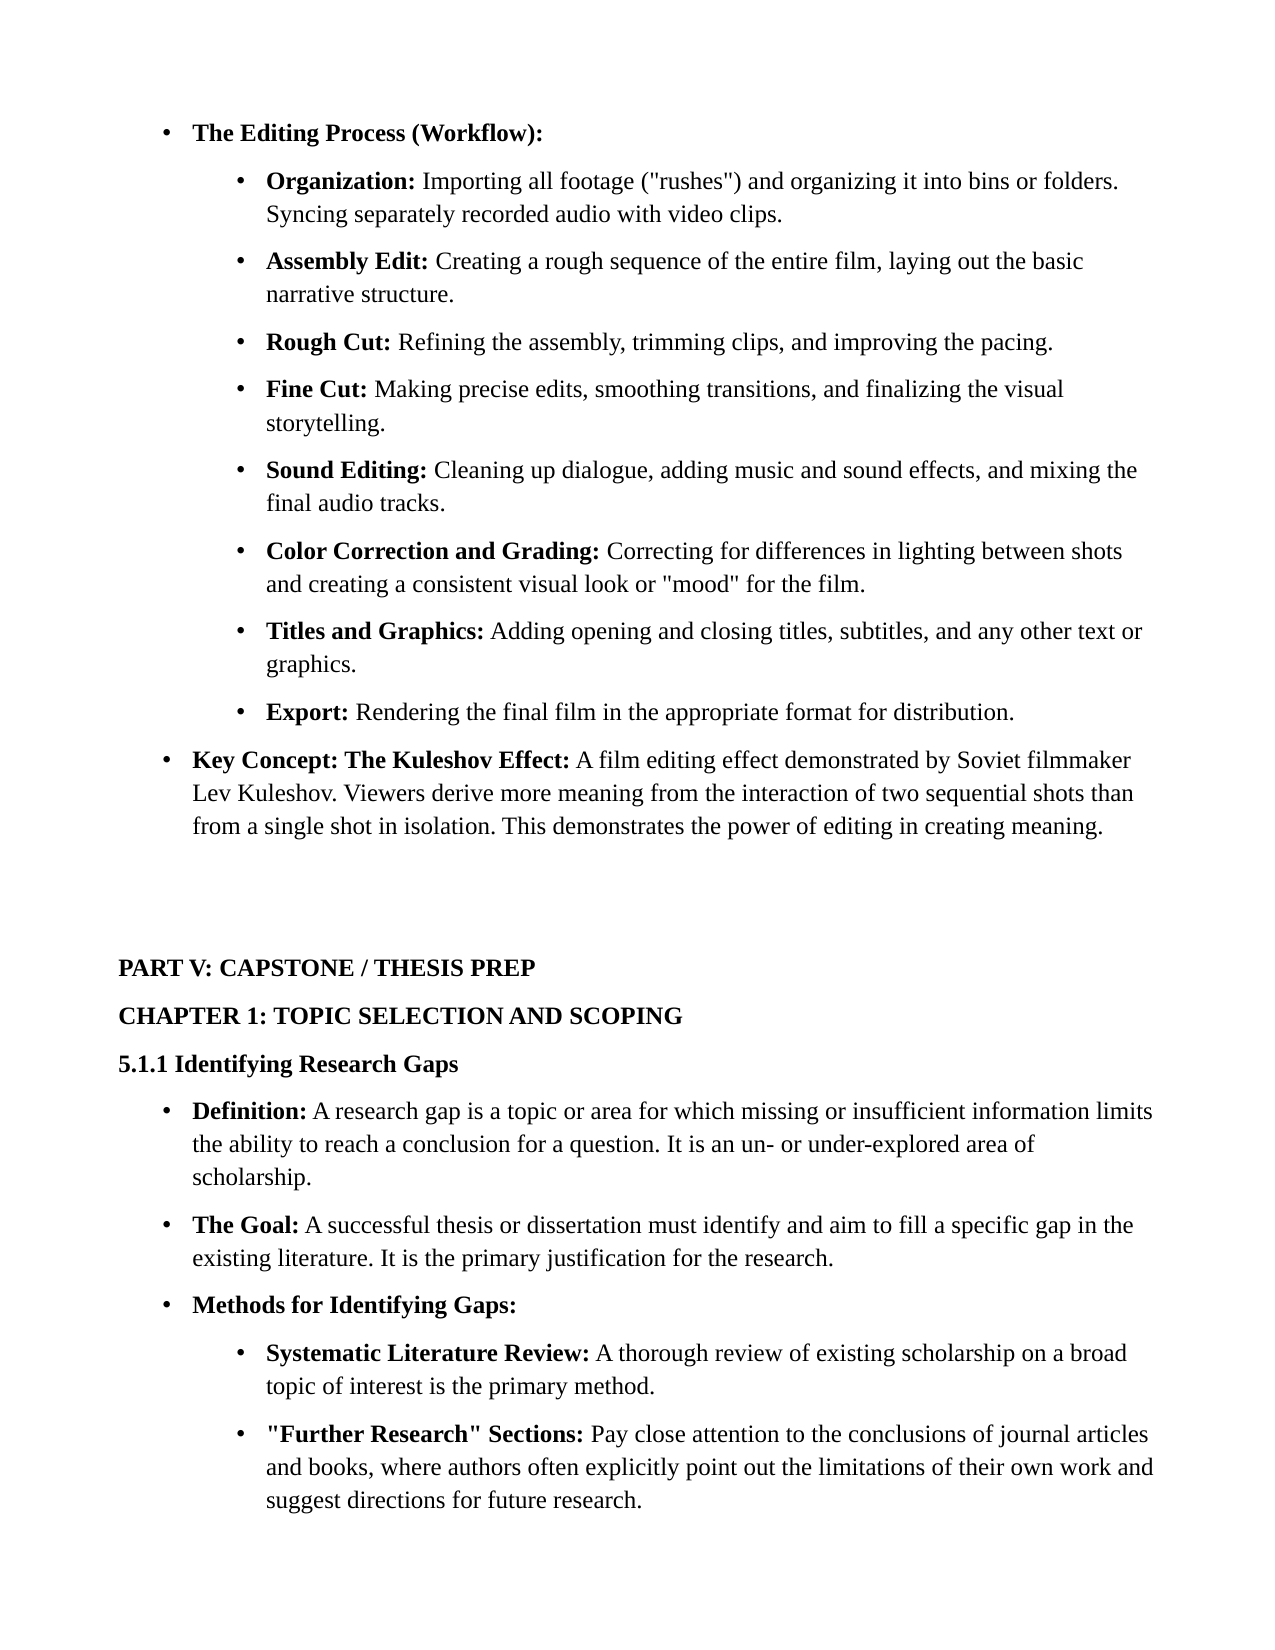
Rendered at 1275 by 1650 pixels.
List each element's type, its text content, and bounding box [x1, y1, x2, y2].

list Titles and Graphics: Adding opening and closing titles, subtitles, and any other text or graphics. [236, 616, 1157, 678]
text CHAPTER 1: TOPIC SELECTION AND SCOPING [118, 1001, 1157, 1030]
list "Further Research" Sections: Pay close attention to the conclusions of journal articles and books, where authors often explicitly point out the limitations of their own work and suggest directions for future research. [236, 1419, 1157, 1514]
list The Editing Process (Workflow): [162, 118, 1157, 147]
list Assembly Edit: Creating a rough sequence of the entire film, laying out the basic narrative structure. [236, 246, 1157, 308]
list Color Correction and Grading: Correcting for differences in lighting between shots and creating a consistent visual look or "mood" for the film. [236, 536, 1157, 598]
list Key Concept: The Kuleshov Effect: A film editing effect demonstrated by Soviet filmmaker Lev Kuleshov. Viewers derive more meaning from the interaction of two sequential shots than from a single shot in isolation. This demonstrates the power of editing in creating meaning. [162, 745, 1157, 839]
list Fine Cut: Making precise edits, smoothing transitions, and finalizing the visual storytelling. [236, 374, 1157, 436]
list Systematic Literature Review: A thorough review of existing scholarship on a broad topic of interest is the primary method. [236, 1338, 1157, 1400]
list The Goal: A successful thesis or dissertation must identify and aim to fill a specific gap in the existing literature. It is the primary justification for the research. [162, 1210, 1157, 1272]
list Rough Cut: Refining the assembly, trimming clips, and improving the pacing. [236, 327, 1157, 356]
list Export: Rendering the final film in the appropriate format for distribution. [236, 697, 1157, 726]
list Definition: A research gap is a topic or area for which missing or insufficient information limits the ability to reach a conclusion for a question. It is an un- or under-explored area of scholarship. [162, 1096, 1157, 1191]
text 5.1.1 Identifying Research Gaps [118, 1049, 1157, 1077]
text PART V: CAPSTONE / THESIS PREP [118, 953, 1157, 982]
list Sound Editing: Cleaning up dialogue, adding music and sound effects, and mixing the final audio tracks. [236, 455, 1157, 517]
list Organization: Importing all footage ("rushes") and organizing it into bins or folders. Syncing separately recorded audio with video clips. [236, 166, 1157, 227]
list Methods for Identifying Gaps: [162, 1291, 1157, 1319]
